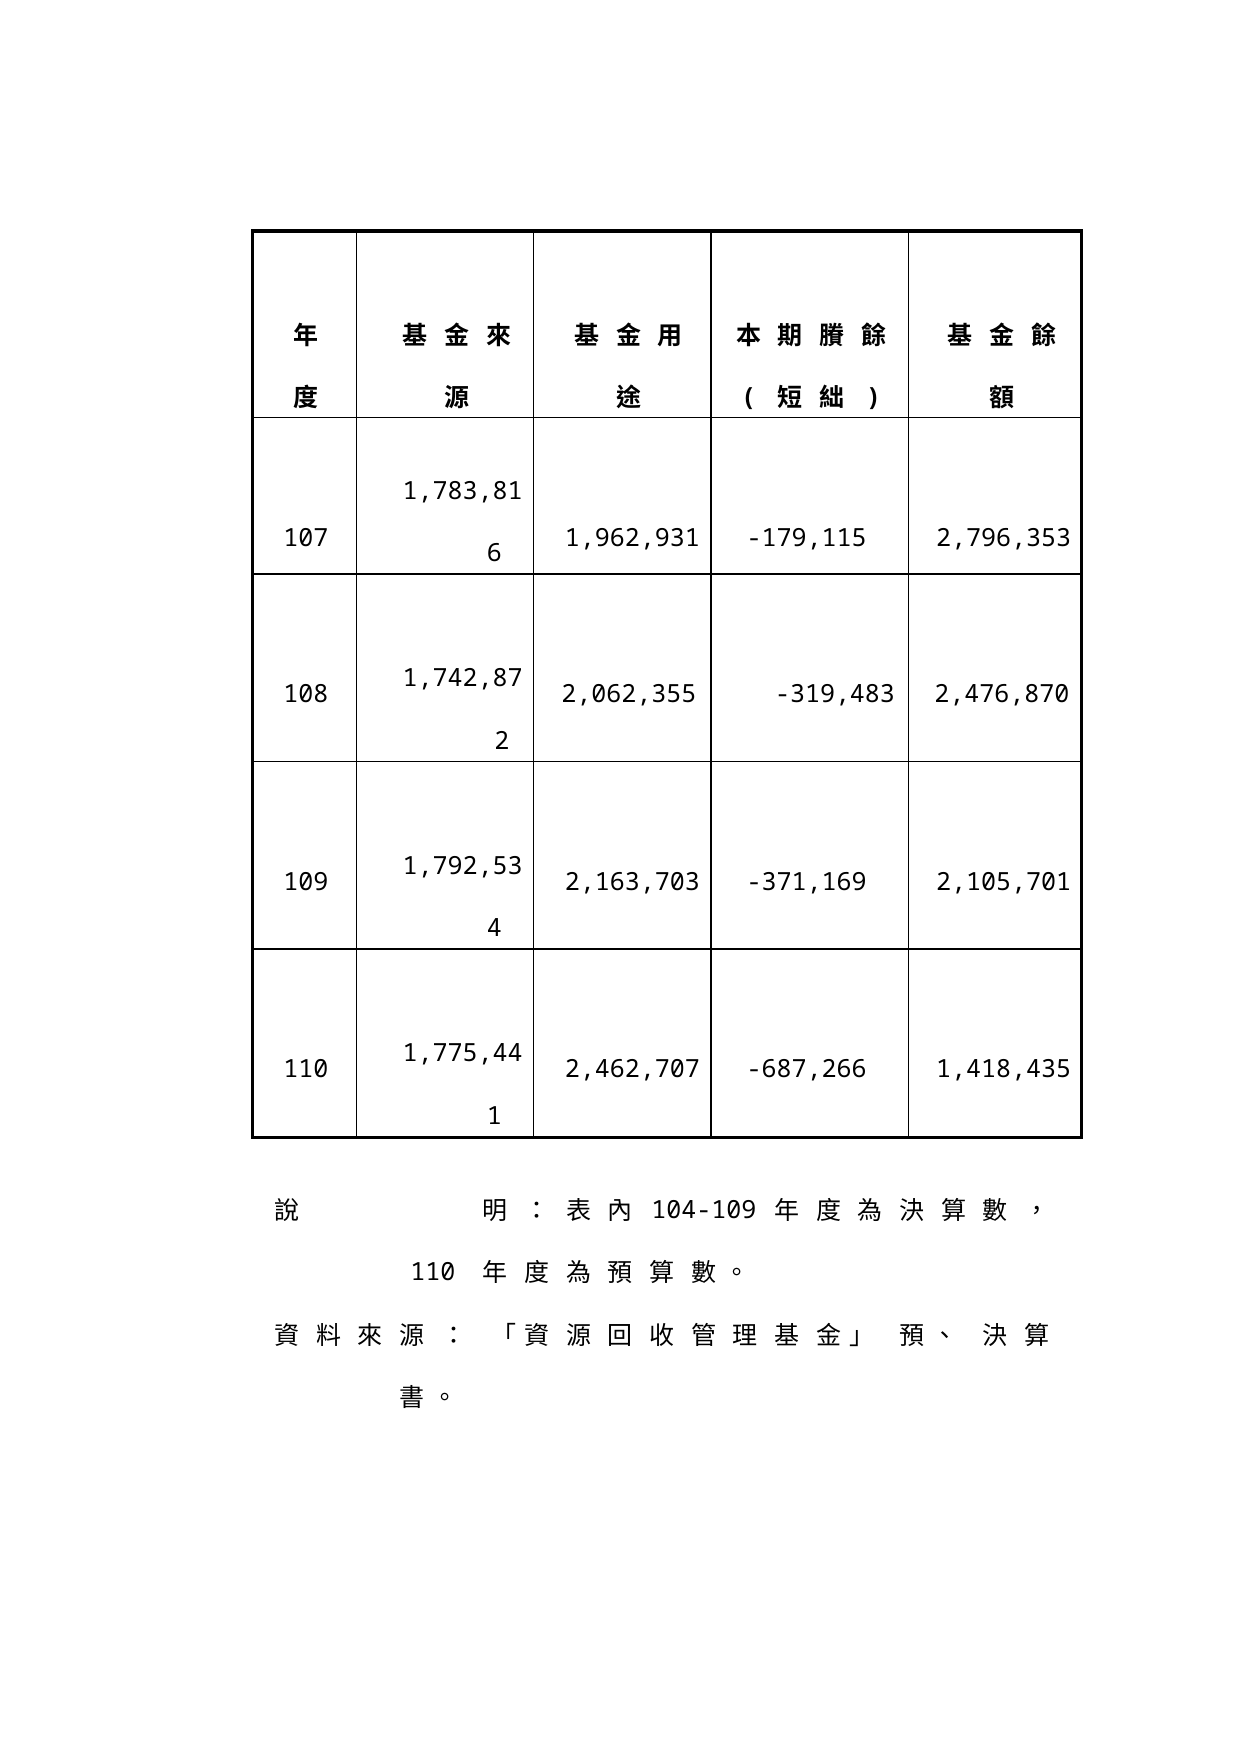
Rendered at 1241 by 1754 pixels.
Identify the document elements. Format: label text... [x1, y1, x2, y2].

table_cell 2,462,707 [534, 950, 710, 1136]
table_cell -179,115 [712, 418, 908, 573]
table_cell 1,792,534 [357, 762, 533, 948]
table_header 年度 [254, 233, 356, 417]
table_cell 110 [254, 950, 356, 1136]
table_cell 2,476,870 [909, 575, 1080, 761]
table_cell 1,775,441 [357, 950, 533, 1136]
table_cell 1,418,435 [909, 950, 1080, 1136]
table_cell 109 [254, 762, 356, 948]
table_header 基金用途 [534, 233, 710, 417]
text 說 明：表內104-109年度為決算數，110年度為預算數。 [242, 1167, 1058, 1292]
table_header 基金餘額 [909, 233, 1080, 417]
table_cell 2,163,703 [534, 762, 710, 948]
table_cell 2,105,701 [909, 762, 1080, 948]
table_cell 1,962,931 [534, 418, 710, 573]
table_cell 2,796,353 [909, 418, 1080, 573]
table_cell 1,742,872 [357, 575, 533, 761]
table_header 本期賸餘 (短絀) [712, 233, 908, 417]
table_cell -371,169 [712, 762, 908, 948]
table_cell -687,266 [712, 950, 908, 1136]
table_cell -319,483 [712, 575, 908, 761]
table_cell 1,783,816 [357, 418, 533, 573]
table_cell 2,062,355 [534, 575, 710, 761]
table_cell 107 [254, 418, 356, 573]
text 資料來源：「資源回收管理基金」預、決算書。 [242, 1292, 1058, 1417]
table_header 基金來源 [357, 233, 533, 417]
table_cell 108 [254, 575, 356, 761]
